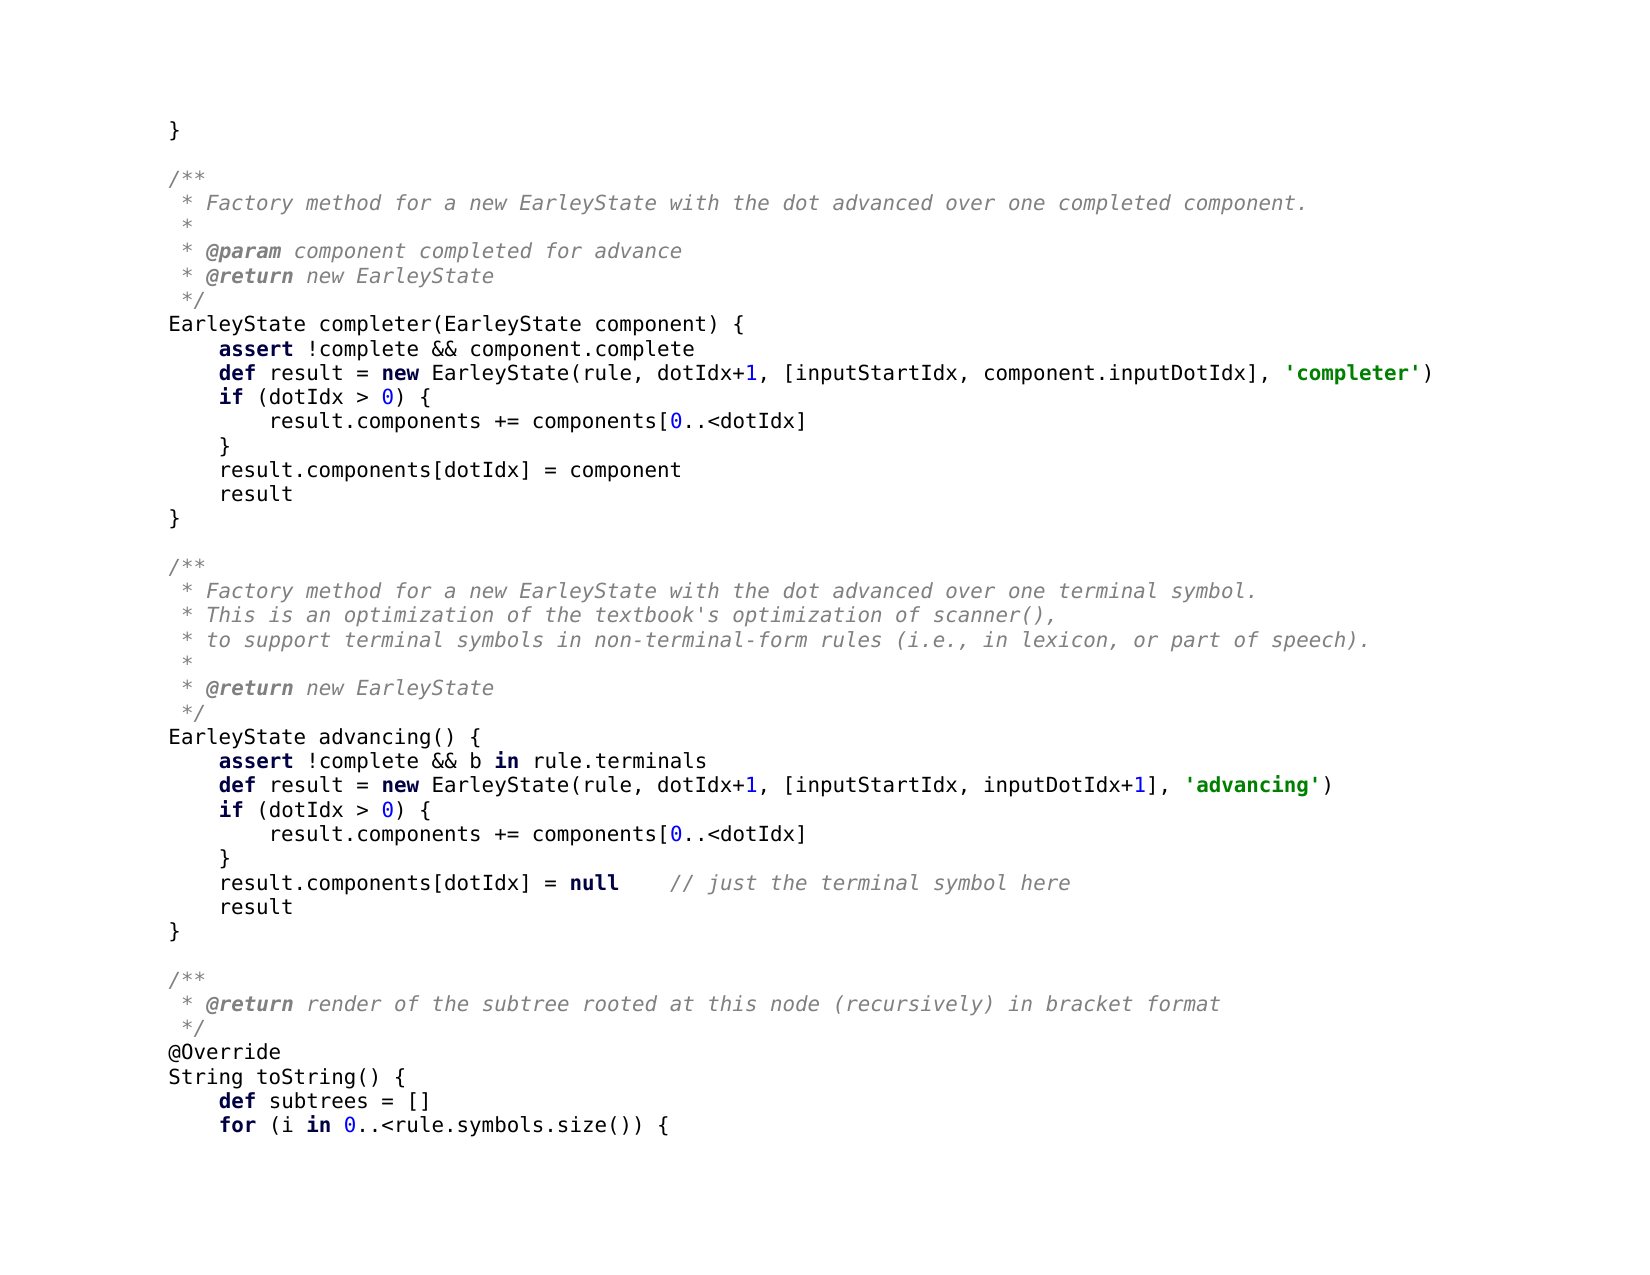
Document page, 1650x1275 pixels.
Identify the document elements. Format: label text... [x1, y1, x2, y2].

text * @return new EarleyState [118, 264, 1532, 288]
text EarleyState advancing() { [118, 725, 1532, 749]
text * [118, 215, 1532, 239]
text */ [118, 701, 1532, 725]
text * This is an optimization of the textbook's optimization of scanner(), [118, 603, 1532, 628]
text def result = new EarleyState(rule, dotIdx+1, [inputStartIdx, inputDotIdx+1], 'advancing') [118, 773, 1532, 798]
text for (i in 0..<rule.symbols.size()) { [118, 1113, 1532, 1137]
text * to support terminal symbols in non-terminal-form rules (i.e., in lexicon, or part of speech). [118, 628, 1532, 652]
text String toString() { [118, 1065, 1532, 1089]
text * Factory method for a new EarleyState with the dot advanced over one completed component. [118, 191, 1532, 215]
text result [118, 895, 1532, 919]
text /** [118, 167, 1532, 191]
text * @return new EarleyState [118, 676, 1532, 701]
text result.components += components[0..<dotIdx] [118, 822, 1532, 846]
text if (dotIdx > 0) { [118, 385, 1532, 409]
text /** [118, 968, 1532, 992]
text * [118, 652, 1532, 676]
text @Override [118, 1040, 1532, 1065]
text EarleyState completer(EarleyState component) { [118, 312, 1532, 337]
text result.components[dotIdx] = component [118, 458, 1532, 482]
text assert !complete && b in rule.terminals [118, 749, 1532, 773]
text } [118, 506, 1532, 531]
text * @return render of the subtree rooted at this node (recursively) in bracket format [118, 992, 1532, 1016]
text def result = new EarleyState(rule, dotIdx+1, [inputStartIdx, component.inputDotIdx], 'completer') [118, 361, 1532, 385]
text } [118, 434, 1532, 458]
text } [118, 846, 1532, 871]
text result [118, 482, 1532, 506]
text } [118, 118, 1532, 142]
text result.components[dotIdx] = null // just the terminal symbol here [118, 871, 1532, 895]
text result.components += components[0..<dotIdx] [118, 409, 1532, 434]
text */ [118, 288, 1532, 312]
text } [118, 919, 1532, 943]
text assert !complete && component.complete [118, 337, 1532, 361]
text * Factory method for a new EarleyState with the dot advanced over one terminal symbol. [118, 579, 1532, 603]
text def subtrees = [] [118, 1089, 1532, 1113]
text if (dotIdx > 0) { [118, 798, 1532, 822]
text * @param component completed for advance [118, 239, 1532, 264]
text */ [118, 1016, 1532, 1040]
text /** [118, 555, 1532, 579]
